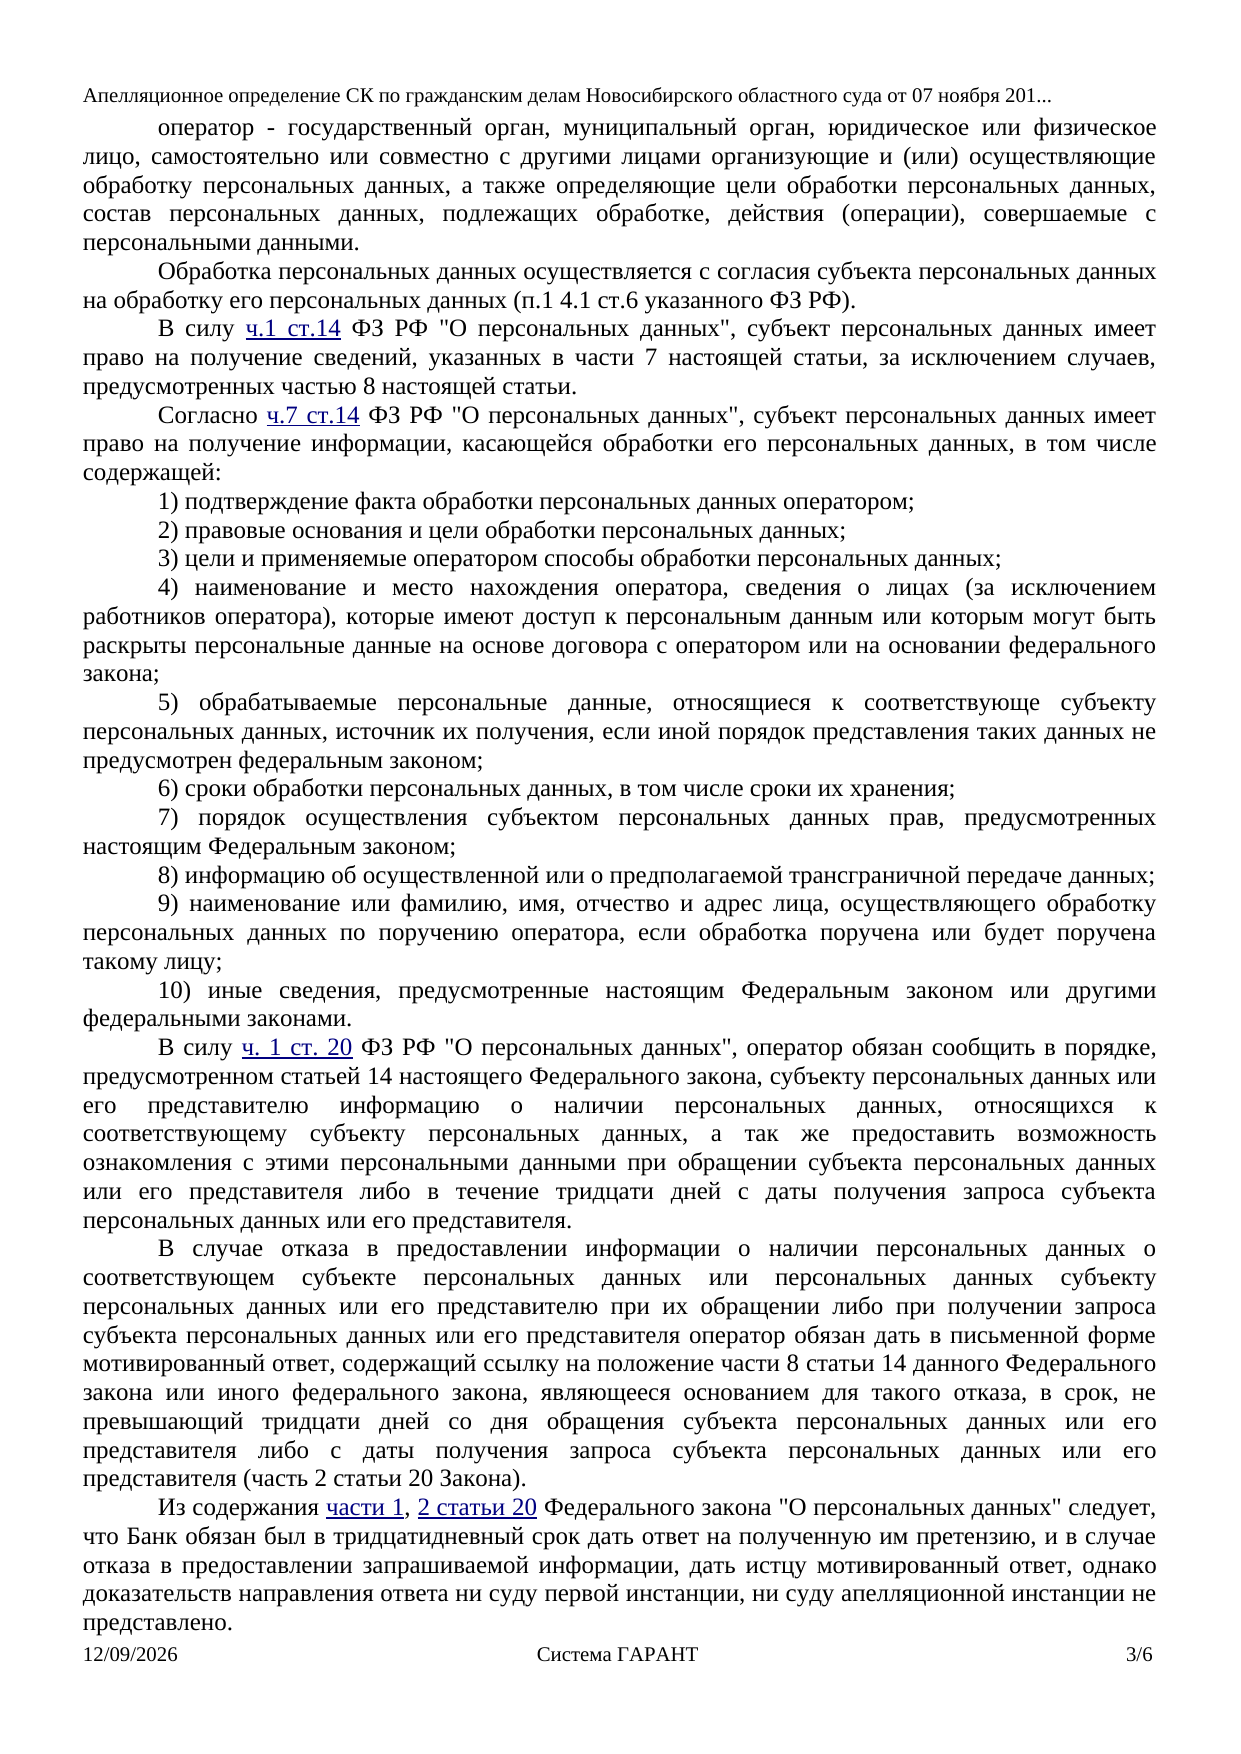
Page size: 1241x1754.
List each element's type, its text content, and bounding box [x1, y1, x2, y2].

text В случае отказа в предоставлении информации о наличии персональных данных о соответствующем субъекте персональных данных или персональных данных субъекту персональных данных или его представителю при их обращении либо при получении запроса субъекта персональных данных или его представителя оператор обязан дать в письменной форме мотивированный ответ, содержащий ссылку на положение части 8 статьи 14 данного Федерального закона или иного федерального закона, являющееся основанием для такого отказа, в срок, не превышающий тридцати дней со дня обращения субъекта персональных данных или его представителя либо с даты получения запроса субъекта персональных данных или его представителя (часть 2 статьи 20 Закона). [83, 1233, 1157, 1492]
text 6) сроки обработки персональных данных, в том числе сроки их хранения; [83, 773, 1157, 802]
text 4) наименование и место нахождения оператора, сведения о лицах (за исключением работников оператора), которые имеют доступ к персональным данным или которым могут быть раскрыты персональные данные на основе договора с оператором или на основании федерального закона; [83, 572, 1157, 687]
text 3) цели и применяемые оператором способы обработки персональных данных; [83, 543, 1157, 572]
text Из содержания части 1, 2 статьи 20 Федерального закона "О персональных данных" следует, что Банк обязан был в тридцатидневный срок дать ответ на полученную им претензию, и в случае отказа в предоставлении запрашиваемой информации, дать истцу мотивированный ответ, однако доказательств направления ответа ни суду первой инстанции, ни суду апелляционной инстанции не представлено. [83, 1492, 1157, 1636]
text 5) обрабатываемые персональные данные, относящиеся к соответствующе субъекту персональных данных, источник их получения, если иной порядок представления таких данных не предусмотрен федеральным законом; [83, 687, 1157, 773]
text Согласно ч.7 ст.14 ФЗ РФ "О персональных данных", субъект персональных данных имеет право на получение информации, касающейся обработки его персональных данных, в том числе содержащей: [83, 400, 1157, 486]
text 7) порядок осуществления субъектом персональных данных прав, предусмотренных настоящим Федеральным законом; [83, 802, 1157, 860]
text 1) подтверждение факта обработки персональных данных оператором; [83, 486, 1157, 515]
text В силу ч. 1 ст. 20 ФЗ РФ "О персональных данных", оператор обязан сообщить в порядке, предусмотренном статьей 14 настоящего Федерального закона, субъекту персональных данных или его представителю информацию о наличии персональных данных, относящихся к соответствующему субъекту персональных данных, а так же предоставить возможность ознакомления с этими персональными данными при обращении субъекта персональных данных или его представителя либо в течение тридцати дней с даты получения запроса субъекта персональных данных или его представителя. [83, 1032, 1157, 1233]
text 10) иные сведения, предусмотренные настоящим Федеральным законом или другими федеральными законами. [83, 975, 1157, 1032]
text 8) информацию об осуществленной или о предполагаемой трансграничной передаче данных; [83, 860, 1157, 888]
text 2) правовые основания и цели обработки персональных данных; [83, 515, 1157, 543]
text оператор - государственный орган, муниципальный орган, юридическое или физическое лицо, самостоятельно или совместно с другими лицами организующие и (или) осуществляющие обработку персональных данных, а также определяющие цели обработки персональных данных, состав персональных данных, подлежащих обработке, действия (операции), совершаемые с персональными данными. [83, 112, 1157, 256]
text Обработка персональных данных осуществляется с согласия субъекта персональных данных на обработку его персональных данных (п.1 4.1 ст.6 указанного ФЗ РФ). [83, 256, 1157, 313]
text В силу ч.1 ст.14 ФЗ РФ "О персональных данных", субъект персональных данных имеет право на получение сведений, указанных в части 7 настоящей статьи, за исключением случаев, предусмотренных частью 8 настоящей статьи. [83, 313, 1157, 400]
text 9) наименование или фамилию, имя, отчество и адрес лица, осуществляющего обработку персональных данных по поручению оператора, если обработка поручена или будет поручена такому лицу; [83, 888, 1157, 975]
